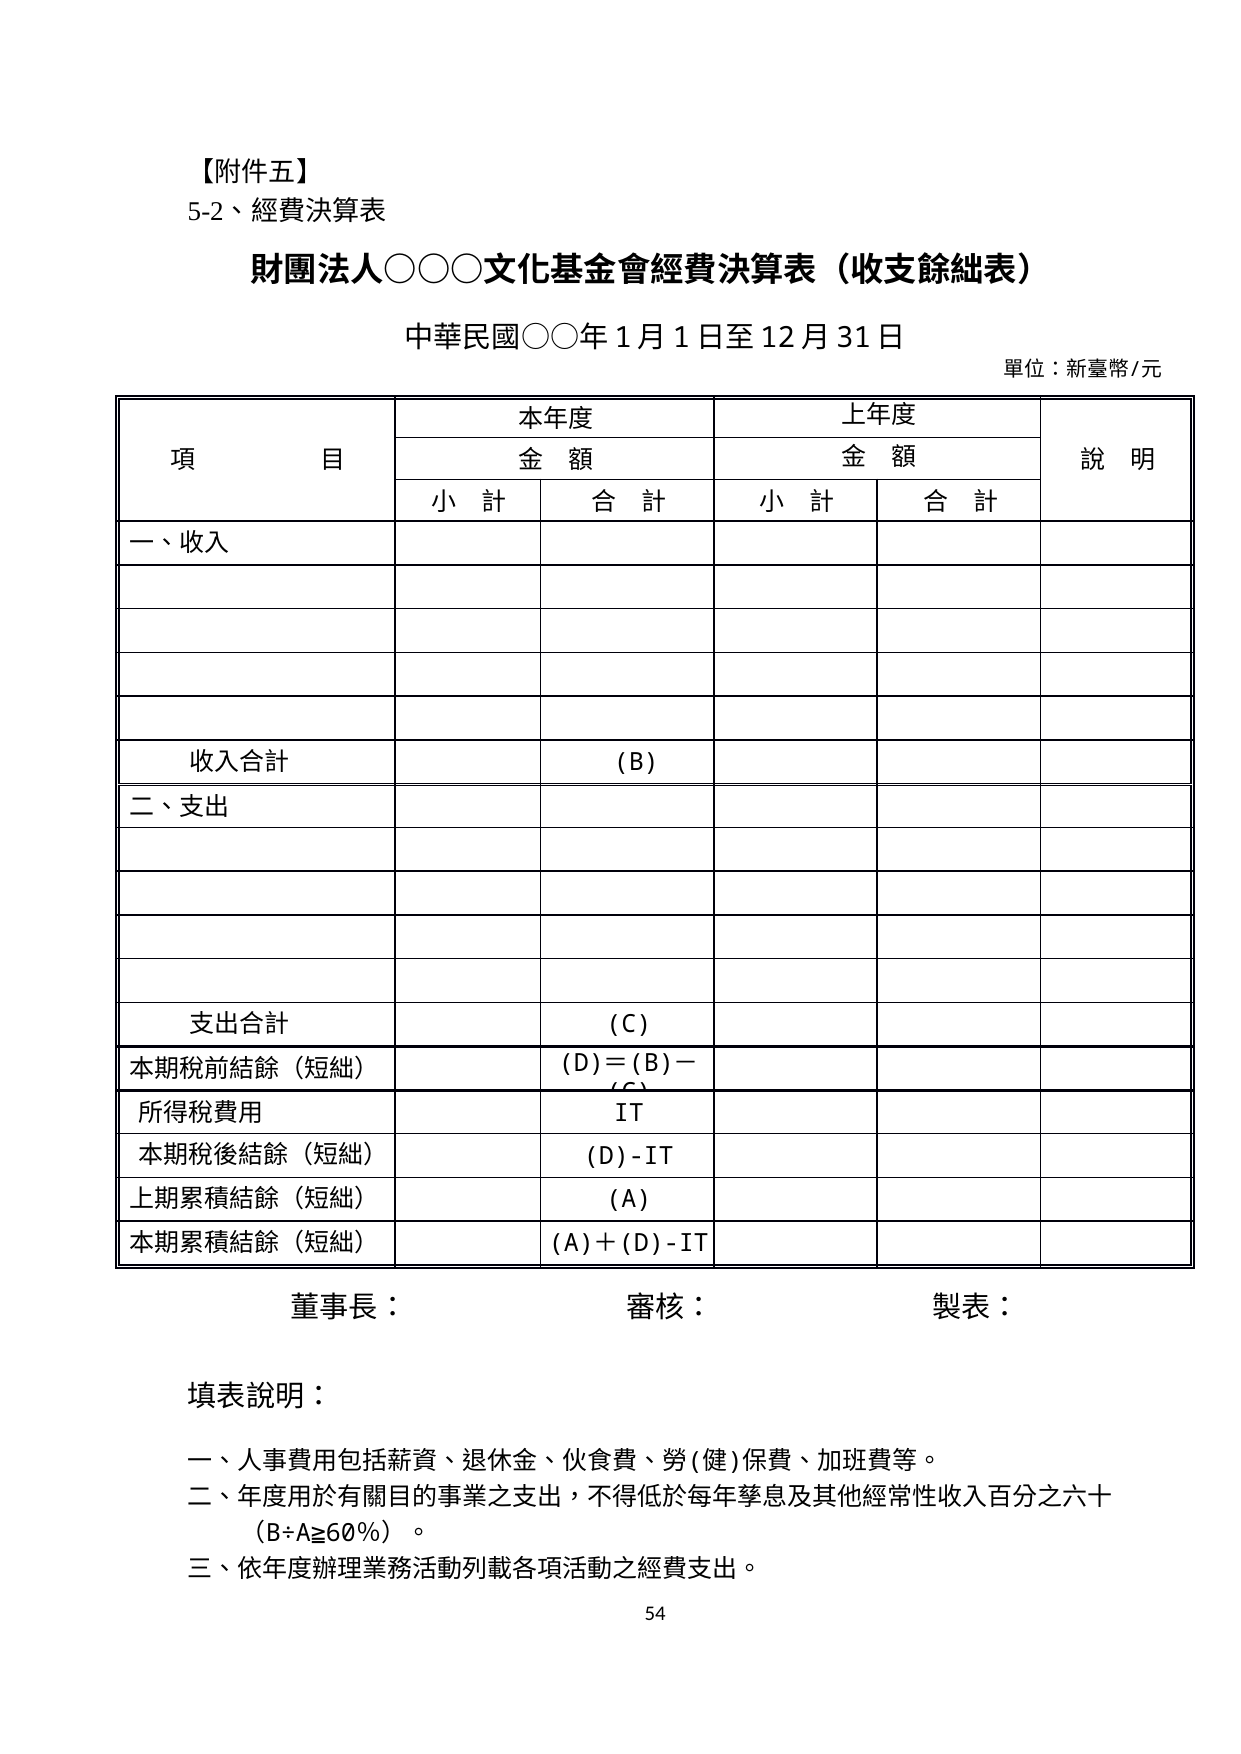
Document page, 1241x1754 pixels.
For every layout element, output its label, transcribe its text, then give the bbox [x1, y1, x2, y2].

table_cell [120, 872, 394, 914]
table_cell 收入合計 [120, 741, 394, 783]
table_cell [1041, 697, 1190, 739]
table_cell [541, 697, 713, 739]
table_cell [878, 741, 1040, 783]
table_cell [715, 609, 876, 651]
table_cell [878, 872, 1040, 914]
table_cell [396, 1134, 540, 1176]
table_cell IT [541, 1092, 713, 1133]
table_cell [1041, 1003, 1190, 1045]
table_cell [396, 566, 540, 608]
table_cell [715, 828, 876, 870]
table_header 項 目 [120, 400, 394, 520]
table_cell [541, 828, 713, 870]
table_cell [396, 653, 540, 695]
table_cell 小 計 [396, 480, 540, 520]
table_cell [1041, 1048, 1190, 1089]
table_cell [715, 916, 876, 958]
table_cell [396, 786, 540, 826]
table_cell (D)＝(B)－(C) [541, 1048, 713, 1089]
table_cell [541, 609, 713, 651]
table_cell 本期稅後結餘（短絀） [120, 1134, 394, 1176]
table_cell [396, 697, 540, 739]
table_cell 金 額 [715, 438, 1040, 478]
table_cell [120, 566, 394, 608]
table_cell [878, 566, 1040, 608]
table_cell [396, 1178, 540, 1220]
table_cell [715, 1048, 876, 1089]
table_cell 支出合計 [120, 1003, 394, 1045]
text 財團法人○○○文化基金會經費決算表（收支餘絀表） [187, 258, 1113, 287]
table_cell [396, 609, 540, 651]
table_cell [396, 959, 540, 1001]
table_cell [715, 1003, 876, 1045]
table_cell 小 計 [715, 480, 876, 520]
table_cell [1041, 1178, 1190, 1220]
table_cell [715, 566, 876, 608]
table_header 上年度 [715, 400, 1040, 437]
table_cell [715, 1222, 876, 1264]
table_cell [396, 1048, 540, 1089]
table_cell [715, 1134, 876, 1176]
table_cell [715, 697, 876, 739]
table_cell 一、收入 [120, 522, 394, 564]
table_cell 二、支出 [120, 786, 394, 826]
table_cell [715, 653, 876, 695]
table_cell [878, 653, 1040, 695]
table_cell [120, 828, 394, 870]
table_cell [541, 522, 713, 564]
table_cell [396, 522, 540, 564]
table_cell (A)＋(D)-IT [541, 1222, 713, 1264]
table_header 本年度 [396, 400, 713, 437]
table_cell [878, 609, 1040, 651]
table_cell [1041, 872, 1190, 914]
table_cell [541, 959, 713, 1001]
text 單位：新臺幣/元 [187, 353, 1162, 383]
text 填表說明： [187, 1373, 1122, 1415]
table_cell [715, 522, 876, 564]
table_cell [541, 653, 713, 695]
table_cell 所得稅費用 [120, 1092, 394, 1133]
table_cell [1041, 566, 1190, 608]
table_cell [120, 609, 394, 651]
table_cell [396, 916, 540, 958]
table_cell [396, 828, 540, 870]
table_cell (B) [541, 741, 713, 783]
table_cell [120, 916, 394, 958]
table_cell 合 計 [541, 480, 713, 520]
table_cell [1041, 741, 1190, 783]
table_cell [878, 959, 1040, 1001]
table_cell [396, 1222, 540, 1264]
table_cell [878, 1092, 1040, 1133]
table_cell [1041, 1222, 1190, 1264]
table_cell [878, 1003, 1040, 1045]
table_cell (D)-IT [541, 1134, 713, 1176]
table_cell [541, 872, 713, 914]
table_cell [1041, 1134, 1190, 1176]
table_cell [878, 1048, 1040, 1089]
table_header 說 明 [1041, 400, 1190, 520]
table_cell [396, 1092, 540, 1133]
table_cell [1041, 916, 1190, 958]
table_cell (C) [541, 1003, 713, 1045]
table_cell [715, 786, 876, 826]
table_cell [1041, 522, 1190, 564]
table_cell 上期累積結餘（短絀） [120, 1178, 394, 1220]
text 中華民國○○年1月1日至12月31日 [187, 324, 1122, 353]
table_cell 本期稅前結餘（短絀） [120, 1048, 394, 1089]
table_cell [1041, 609, 1190, 651]
table_cell [1041, 786, 1190, 826]
table_cell [396, 872, 540, 914]
table_cell [715, 1178, 876, 1220]
table_cell [878, 786, 1040, 826]
text 【附件五】 [187, 150, 1122, 189]
table_cell [878, 522, 1040, 564]
text 二、年度用於有關目的事業之支出，不得低於每年孳息及其他經常性收入百分之六十（B÷A≧60％）。 [187, 1476, 1122, 1549]
table_cell (A) [541, 1178, 713, 1220]
table_cell [715, 959, 876, 1001]
table_cell [1041, 828, 1190, 870]
table_cell [1041, 959, 1190, 1001]
table_cell [541, 916, 713, 958]
text 一、人事費用包括薪資、退休金、伙食費、勞(健)保費、加班費等。 [187, 1440, 1122, 1476]
table_cell [1041, 1092, 1190, 1133]
text 5-2、經費決算表 [187, 189, 1122, 228]
table_cell [715, 872, 876, 914]
table_cell [1041, 653, 1190, 695]
table_cell [396, 741, 540, 783]
text 董事長： 審核： 製表： [187, 1294, 1122, 1323]
table_cell [120, 697, 394, 739]
table_cell 本期累積結餘（短絀） [120, 1222, 394, 1264]
table_cell [878, 1178, 1040, 1220]
table_cell [878, 916, 1040, 958]
table_cell [541, 566, 713, 608]
table_cell [878, 828, 1040, 870]
text 三、依年度辦理業務活動列載各項活動之經費支出。 [187, 1549, 1122, 1585]
table_cell [715, 741, 876, 783]
table_cell [878, 697, 1040, 739]
table_cell [120, 959, 394, 1001]
table_cell [715, 1092, 876, 1133]
table_cell 金 額 [396, 438, 713, 478]
table_cell [878, 1222, 1040, 1264]
table_cell [120, 653, 394, 695]
table_cell [396, 1003, 540, 1045]
table_cell [878, 1134, 1040, 1176]
table_cell [541, 786, 713, 826]
table_cell 合 計 [878, 480, 1040, 520]
